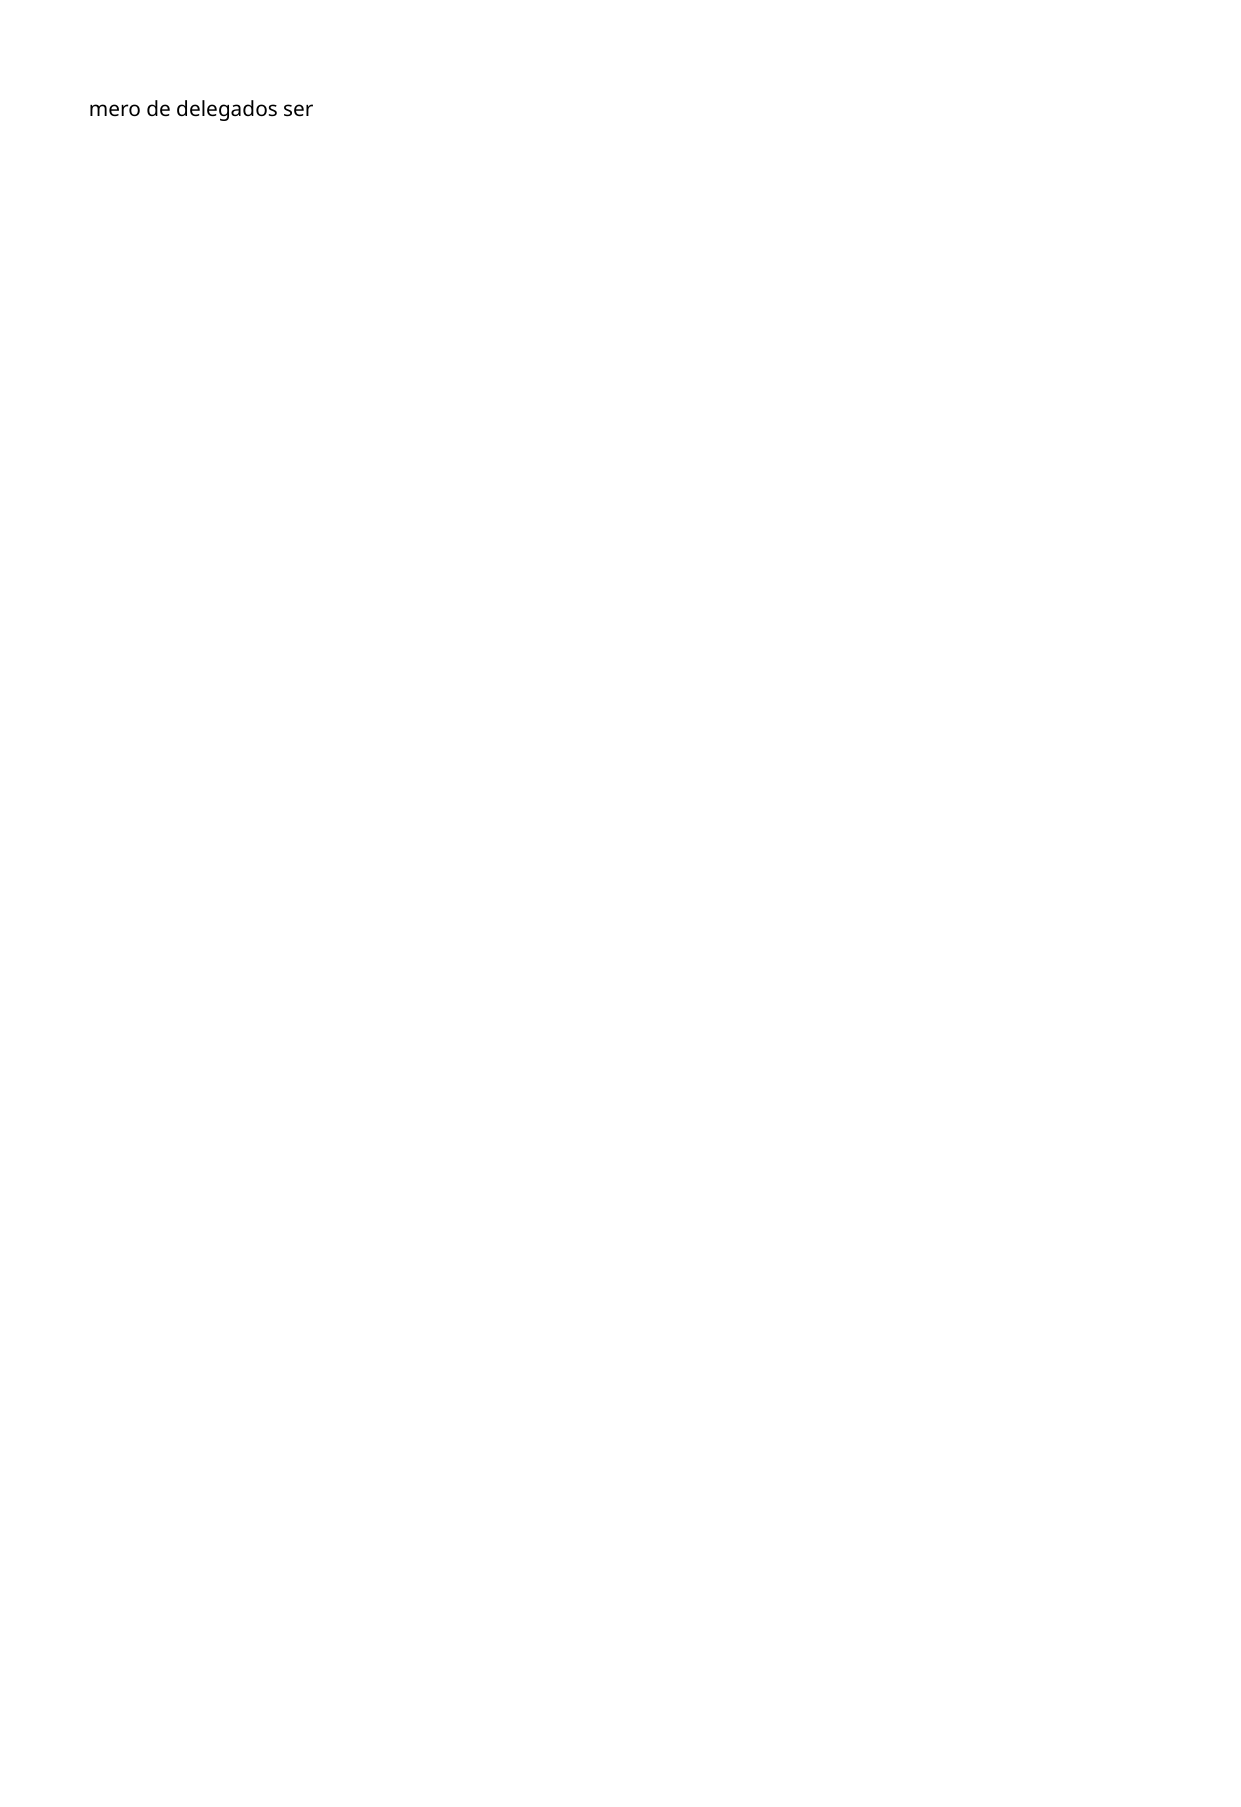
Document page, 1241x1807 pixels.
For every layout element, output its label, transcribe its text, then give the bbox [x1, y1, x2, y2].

text mero de delegados ser [89, 94, 1158, 122]
